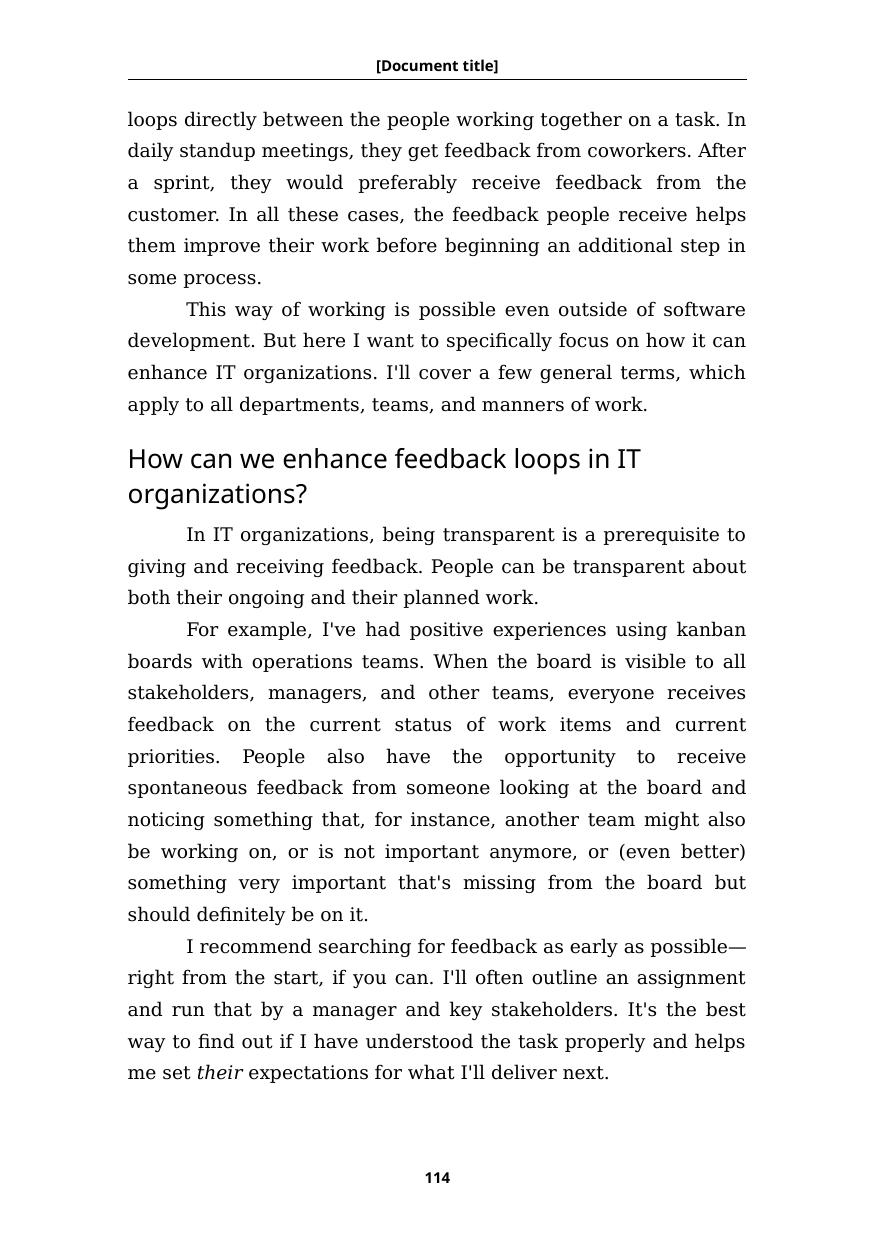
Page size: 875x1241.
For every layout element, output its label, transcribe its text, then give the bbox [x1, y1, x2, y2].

text I recommend searching for feedback as early as possible—right from the start, if you can. I'll often outline an assignment and run that by a manager and key stakeholders. It's the best way to find out if I have understood the task properly and helps me set their expectations for what I'll deliver next. [127, 936, 747, 1084]
text This way of working is possible even outside of software development. But here I want to specifically focus on how it can enhance IT organizations. I'll cover a few general terms, which apply to all departments, teams, and manners of work. [127, 299, 747, 416]
text In IT organizations, being transparent is a prerequisite to giving and receiving feedback. People can be transparent about both their ongoing and their planned work. [127, 524, 747, 609]
text For example, I've had positive experiences using kanban boards with operations teams. When the board is visible to all stakeholders, managers, and other teams, everyone receives feedback on the current status of work items and current priorities. People also have the opportunity to receive spontaneous feedback from someone looking at the board and noticing something that, for instance, another team might also be working on, or is not important anymore, or (even better) something very important that's missing from the board but should definitely be on it. [127, 619, 747, 926]
text loops directly between the people working together on a task. In daily standup meetings, they get feedback from coworkers. After a sprint, they would preferably receive feedback from the customer. In all these cases, the feedback people receive helps them improve their work before beginning an additional step in some process. [127, 109, 747, 289]
subtitle How can we enhance feedback loops in IT organizations? [127, 440, 747, 511]
